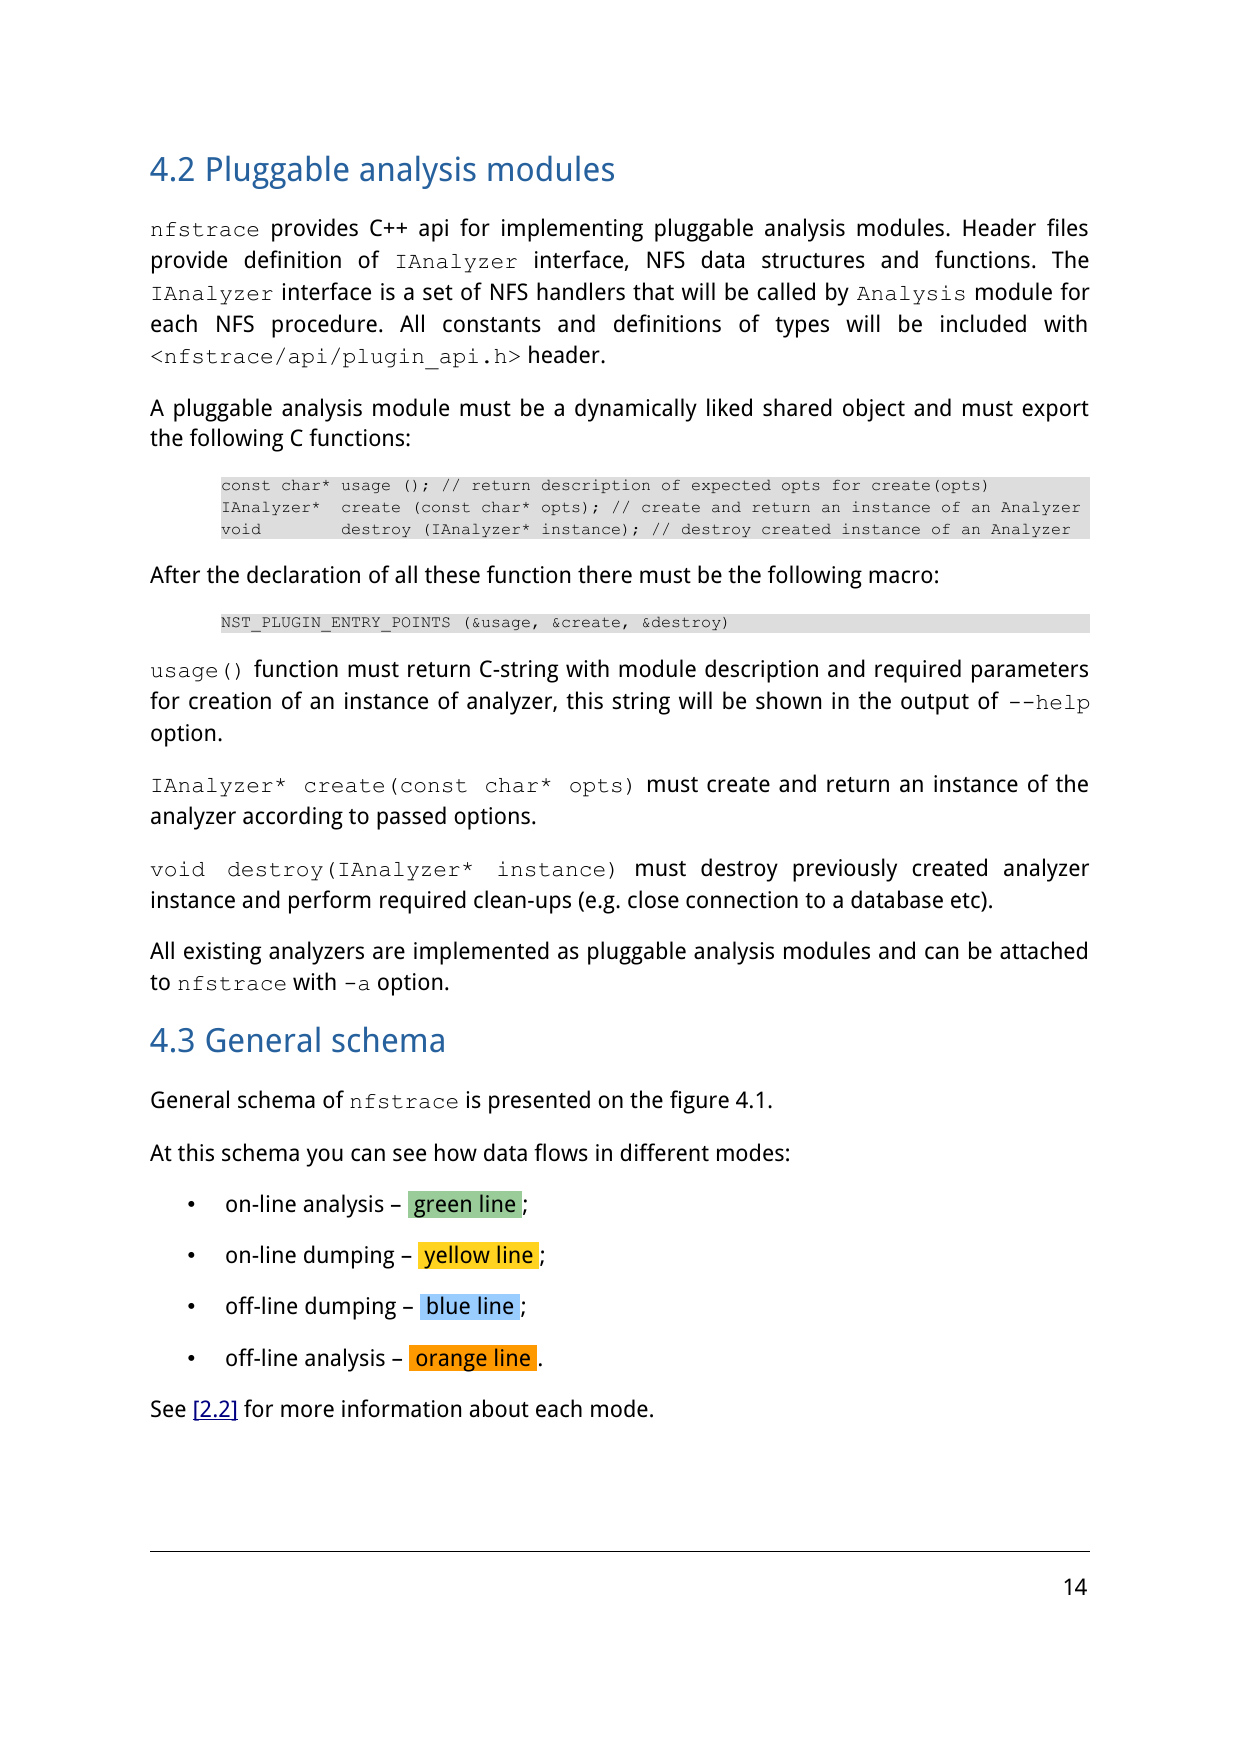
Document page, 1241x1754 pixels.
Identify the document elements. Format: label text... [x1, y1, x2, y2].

list off-line analysis – orange line . [187, 1345, 1090, 1371]
text void destroy(IAnalyzer* instance) must destroy previously created analyzer instance and perform required clean-ups (e.g. close connection to a database etc). [150, 855, 1090, 913]
list on-line dumping – yellow line ; [187, 1242, 1090, 1269]
text After the declaration of all these function there must be the following macro: [150, 562, 1090, 589]
subtitle Pluggable analysis modules [150, 150, 1090, 189]
text A pluggable analysis module must be a dynamically liked shared object and must export the following C functions: [150, 395, 1090, 452]
text General schema of nfstrace is presented on the figure 4.1. [150, 1087, 1090, 1115]
text const char* usage (); // return description of expected opts for create(opts) [221, 477, 1090, 496]
text void destroy (IAnalyzer* instance); // destroy created instance of an Analyzer [221, 520, 1090, 539]
list on-line analysis – green line ; [187, 1191, 1090, 1218]
text See [2.2] for more information about each mode. [150, 1396, 1090, 1423]
text usage() function must return C-string with module description and required parameters for creation of an instance of analyzer, this string will be shown in the output of --help option. [150, 656, 1090, 747]
text IAnalyzer* create(const char* opts) must create and return an instance of the analyzer according to passed options. [150, 771, 1090, 830]
text NST_PLUGIN_ENTRY_POINTS (&usage, &create, &destroy) [221, 614, 1090, 633]
text IAnalyzer* create (const char* opts); // create and return an instance of an Analyzer [221, 498, 1090, 517]
text nfstrace provides C++ api for implementing pluggable analysis modules. Header files provide definition of IAnalyzer interface, NFS data structures and functions. The IAnalyzer interface is a set of NFS handlers that will be called by Analysis module for each NFS procedure. All constants and definitions of types will be included with <nfstrace/api/plugin_api.h> header. [150, 215, 1090, 370]
text At this schema you can see how data flows in different modes: [150, 1140, 1090, 1166]
list off-line dumping – blue line ; [187, 1293, 1090, 1320]
text All existing analyzers are implemented as pluggable analysis modules and can be attached to nfstrace with -a option. [150, 938, 1090, 997]
subtitle General schema [150, 1022, 1090, 1061]
